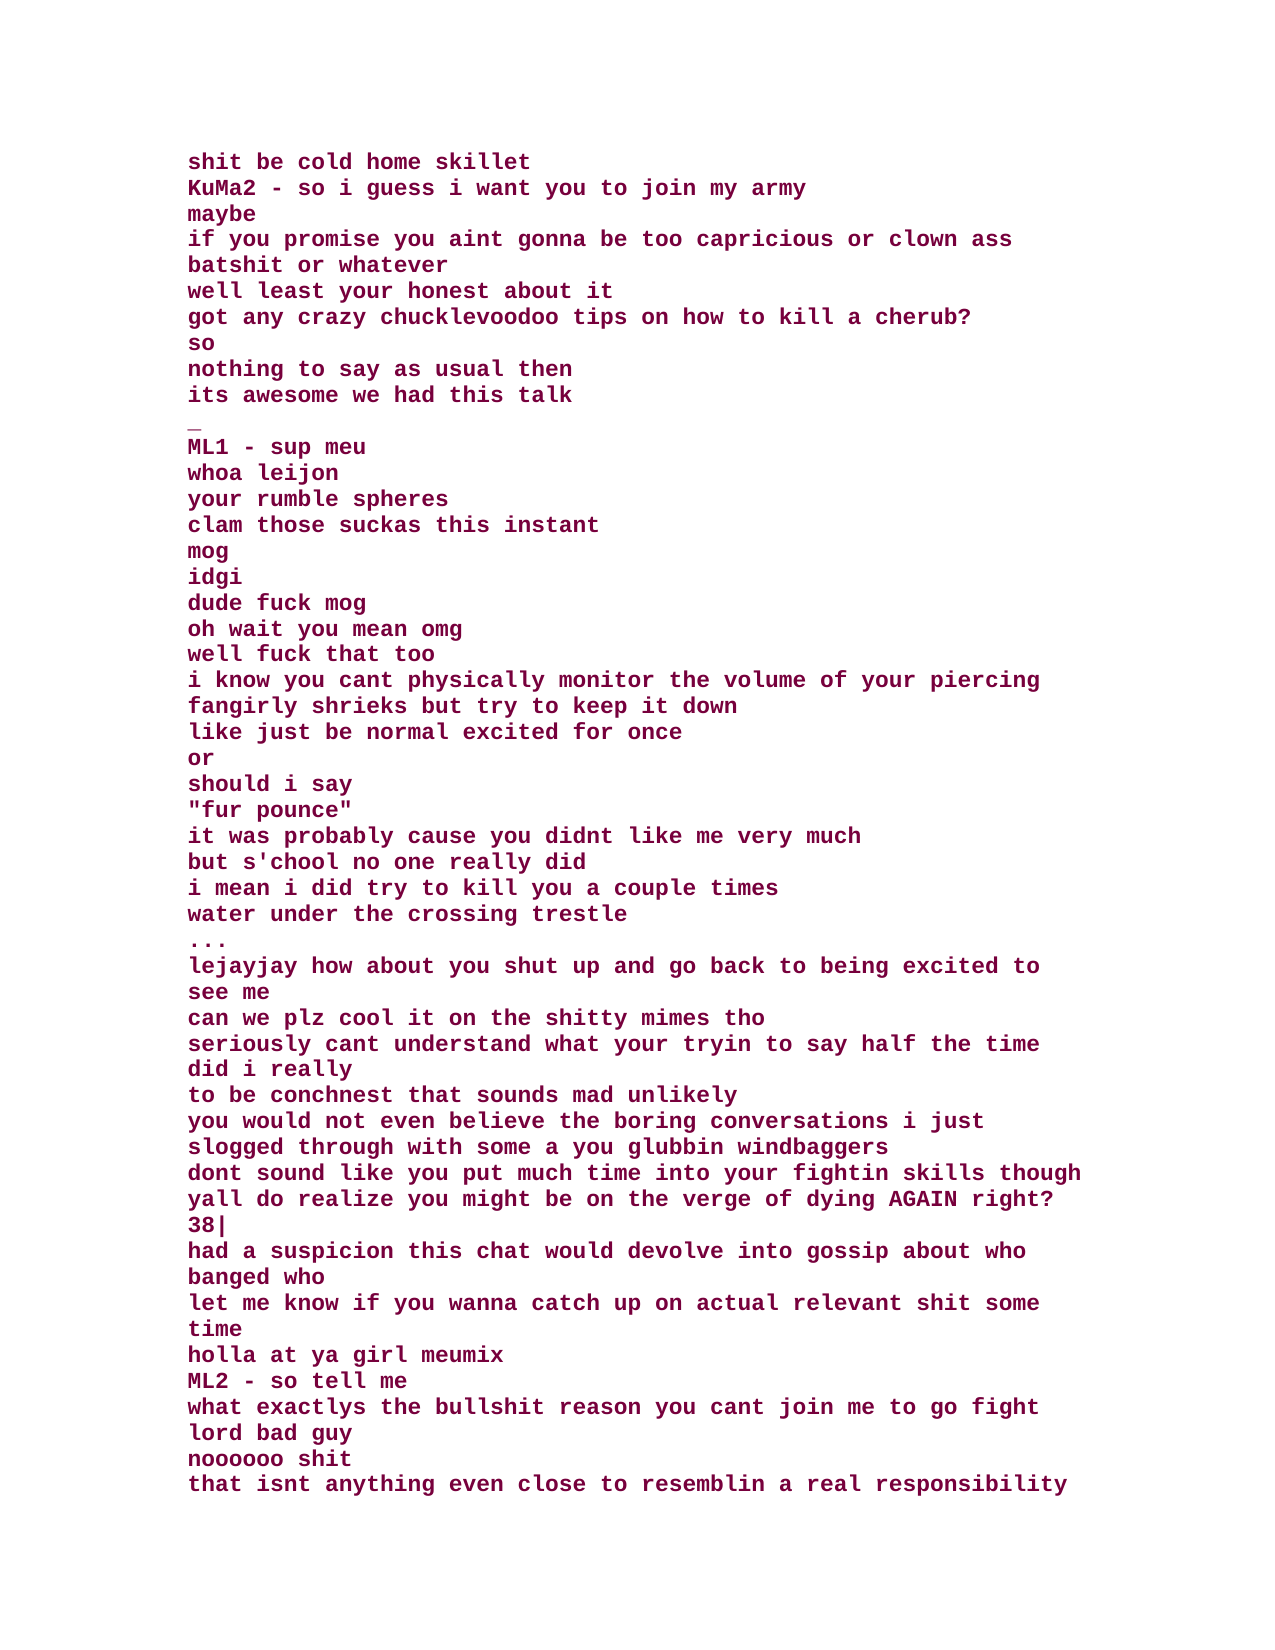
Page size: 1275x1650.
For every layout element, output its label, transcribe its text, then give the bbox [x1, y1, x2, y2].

text seriously cant understand what your tryin to say half the time [187, 1032, 1087, 1058]
text dont sound like you put much time into your fightin skills though [187, 1162, 1087, 1187]
text it was probably cause you didnt like me very much [187, 824, 1087, 850]
text well fuck that too [187, 643, 1087, 669]
text 38| [187, 1213, 1087, 1239]
text noooooo shit [187, 1447, 1087, 1473]
text lejayjay how about you shut up and go back to being excited to see me [187, 954, 1087, 1006]
text that isnt anything even close to resemblin a real responsibility [187, 1473, 1087, 1499]
text "fur pounce" [187, 798, 1087, 824]
text or [187, 747, 1087, 772]
text KuMa2 - so i guess i want you to join my army [187, 176, 1087, 202]
text i mean i did try to kill you a couple times [187, 876, 1087, 902]
text your rumble spheres [187, 487, 1087, 513]
text let me know if you wanna catch up on actual relevant shit some time [187, 1291, 1087, 1343]
text should i say [187, 772, 1087, 798]
text clam those suckas this instant [187, 513, 1087, 539]
text what exactlys the bullshit reason you cant join me to go fight lord bad guy [187, 1395, 1087, 1447]
text but s'chool no one really did [187, 850, 1087, 876]
text whoa leijon [187, 461, 1087, 487]
text so [187, 332, 1087, 357]
text maybe [187, 202, 1087, 228]
text ML2 - so tell me [187, 1369, 1087, 1395]
text oh wait you mean omg [187, 617, 1087, 643]
text if you promise you aint gonna be too capricious or clown ass batshit or whatever [187, 228, 1087, 280]
text got any crazy chucklevoodoo tips on how to kill a cherub? [187, 306, 1087, 332]
text to be conchnest that sounds mad unlikely [187, 1084, 1087, 1110]
text ... [187, 928, 1087, 954]
text well least your honest about it [187, 280, 1087, 306]
text you would not even believe the boring conversations i just slogged through with some a you glubbin windbaggers [187, 1110, 1087, 1162]
text _ [187, 409, 1087, 435]
text water under the crossing trestle [187, 902, 1087, 928]
text i know you cant physically monitor the volume of your piercing fangirly shrieks but try to keep it down [187, 669, 1087, 721]
text like just be normal excited for once [187, 721, 1087, 747]
text did i really [187, 1058, 1087, 1084]
text shit be cold home skillet [187, 150, 1087, 176]
text can we plz cool it on the shitty mimes tho [187, 1006, 1087, 1032]
text dude fuck mog [187, 591, 1087, 617]
text mog [187, 539, 1087, 565]
text had a suspicion this chat would devolve into gossip about who banged who [187, 1239, 1087, 1291]
text holla at ya girl meumix [187, 1343, 1087, 1369]
text nothing to say as usual then [187, 357, 1087, 383]
text ML1 - sup meu [187, 435, 1087, 461]
text idgi [187, 565, 1087, 591]
text yall do realize you might be on the verge of dying AGAIN right? [187, 1187, 1087, 1213]
text its awesome we had this talk [187, 383, 1087, 409]
